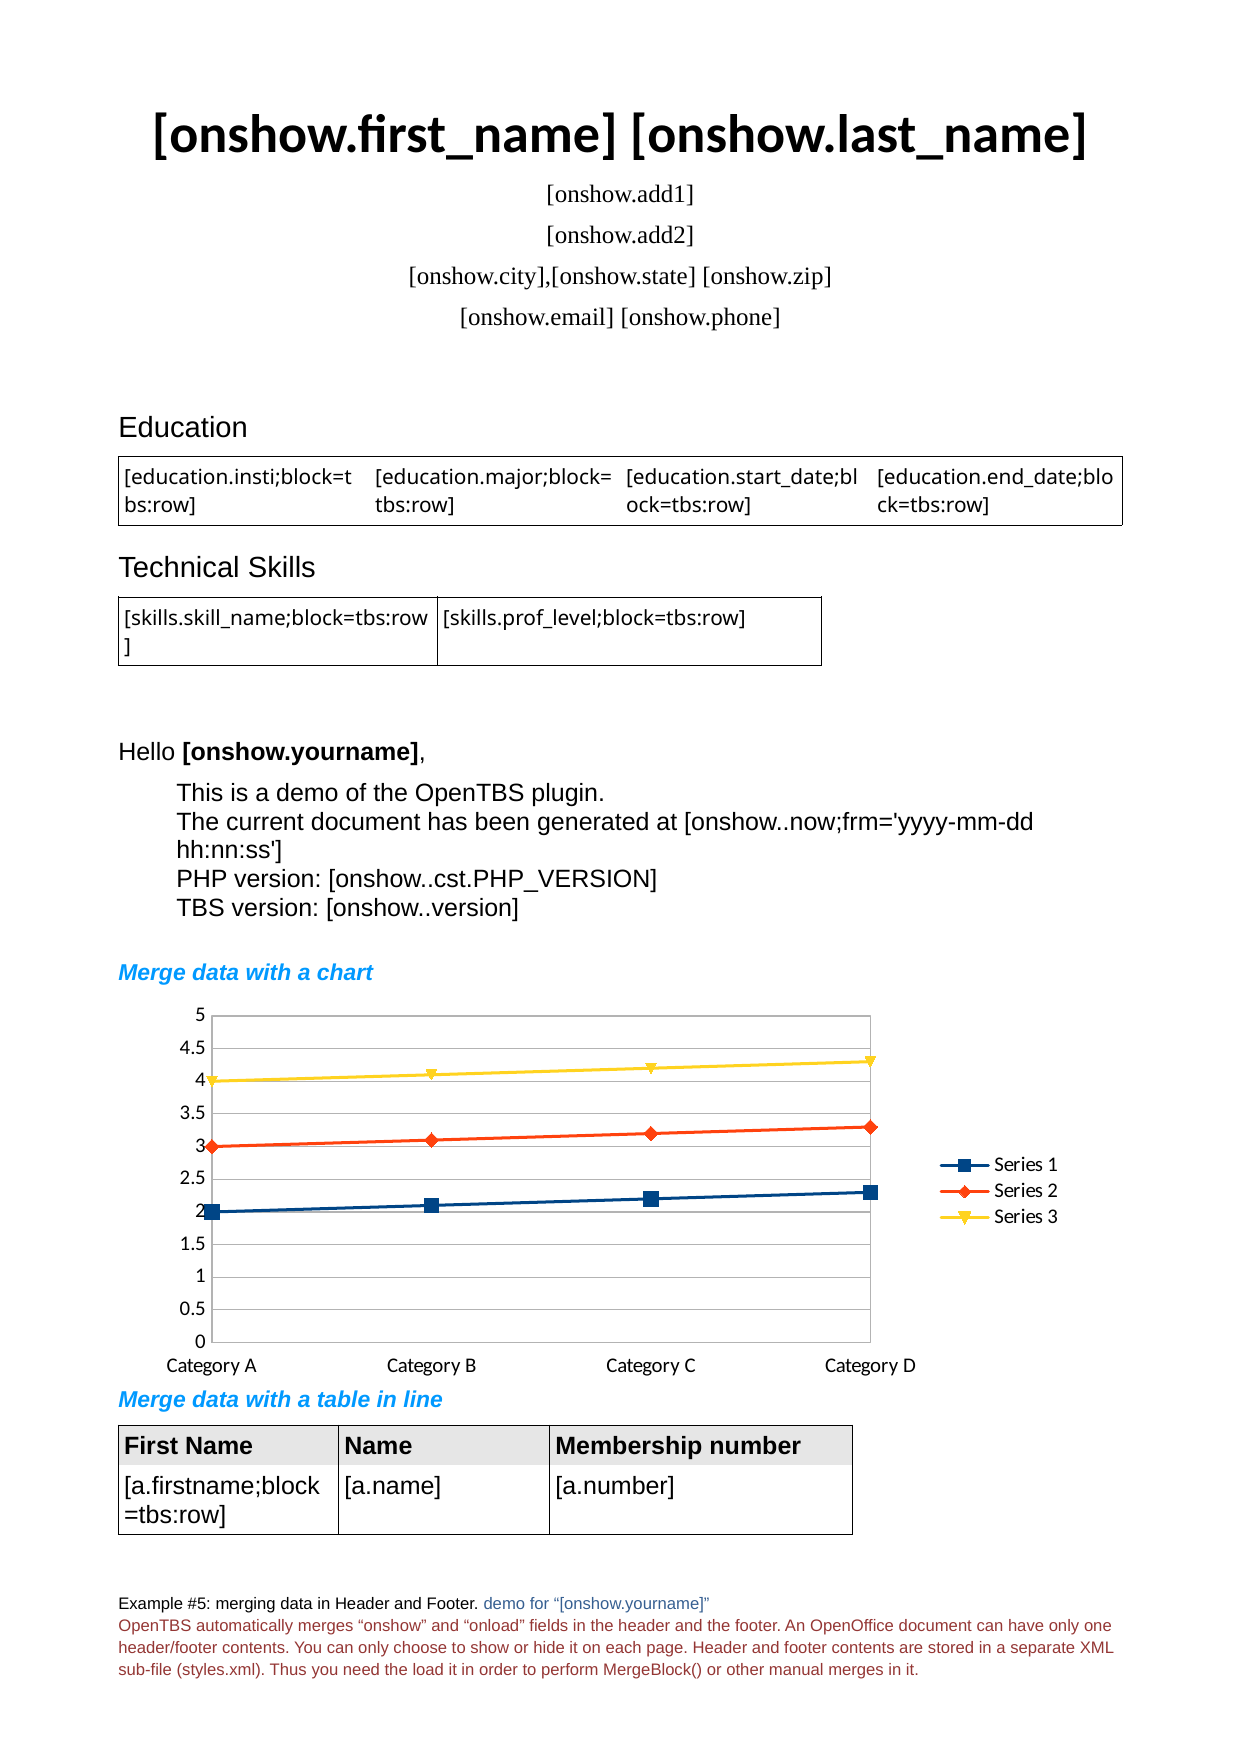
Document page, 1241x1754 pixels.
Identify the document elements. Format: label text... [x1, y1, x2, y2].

subtitle Merge data with a table in line [118, 1023, 1122, 1412]
table_header [education.end_date;block=tbs:row] [871, 457, 1122, 525]
table_header First Name [119, 1426, 338, 1465]
text [onshow.add2] [118, 220, 1122, 249]
text This is a demo of the OpenTBS plugin. The current document has been generated at [onshow..now;frm='yyyy-mm-dd hh:nn:ss'] PHP version: [onshow..cst.PHP_VERSION] TBS version: [onshow..version] [176, 778, 1122, 922]
text [onshow.add1] [118, 179, 1122, 207]
text Hello [onshow.yourname], [118, 737, 1122, 766]
table_header [education.start_date;block=tbs:row] [620, 457, 871, 525]
subtitle Technical Skills [118, 550, 1122, 584]
table_header [education.major;block=tbs:row] [369, 457, 620, 525]
subtitle [onshow.first_name] [onshow.last_name] [118, 100, 1122, 166]
table_cell [a.number] [550, 1465, 852, 1534]
subtitle Merge data with a chart [118, 959, 1122, 986]
text [onshow.email] [onshow.phone] [118, 302, 1122, 331]
text [onshow.city],[onshow.state] [onshow.zip] [118, 261, 1122, 290]
table_header Name [339, 1426, 549, 1465]
subtitle Education [118, 410, 1122, 443]
table_header [education.insti;block=tbs:row] [119, 457, 369, 525]
table_header [skills.prof_level;block=tbs:row] [438, 598, 821, 665]
table_cell [a.name] [339, 1465, 549, 1534]
table_header [skills.skill_name;block=tbs:row] [119, 598, 437, 665]
table_cell [a.firstname;block=tbs:row] [119, 1465, 338, 1534]
table_header Membership number [550, 1426, 852, 1465]
